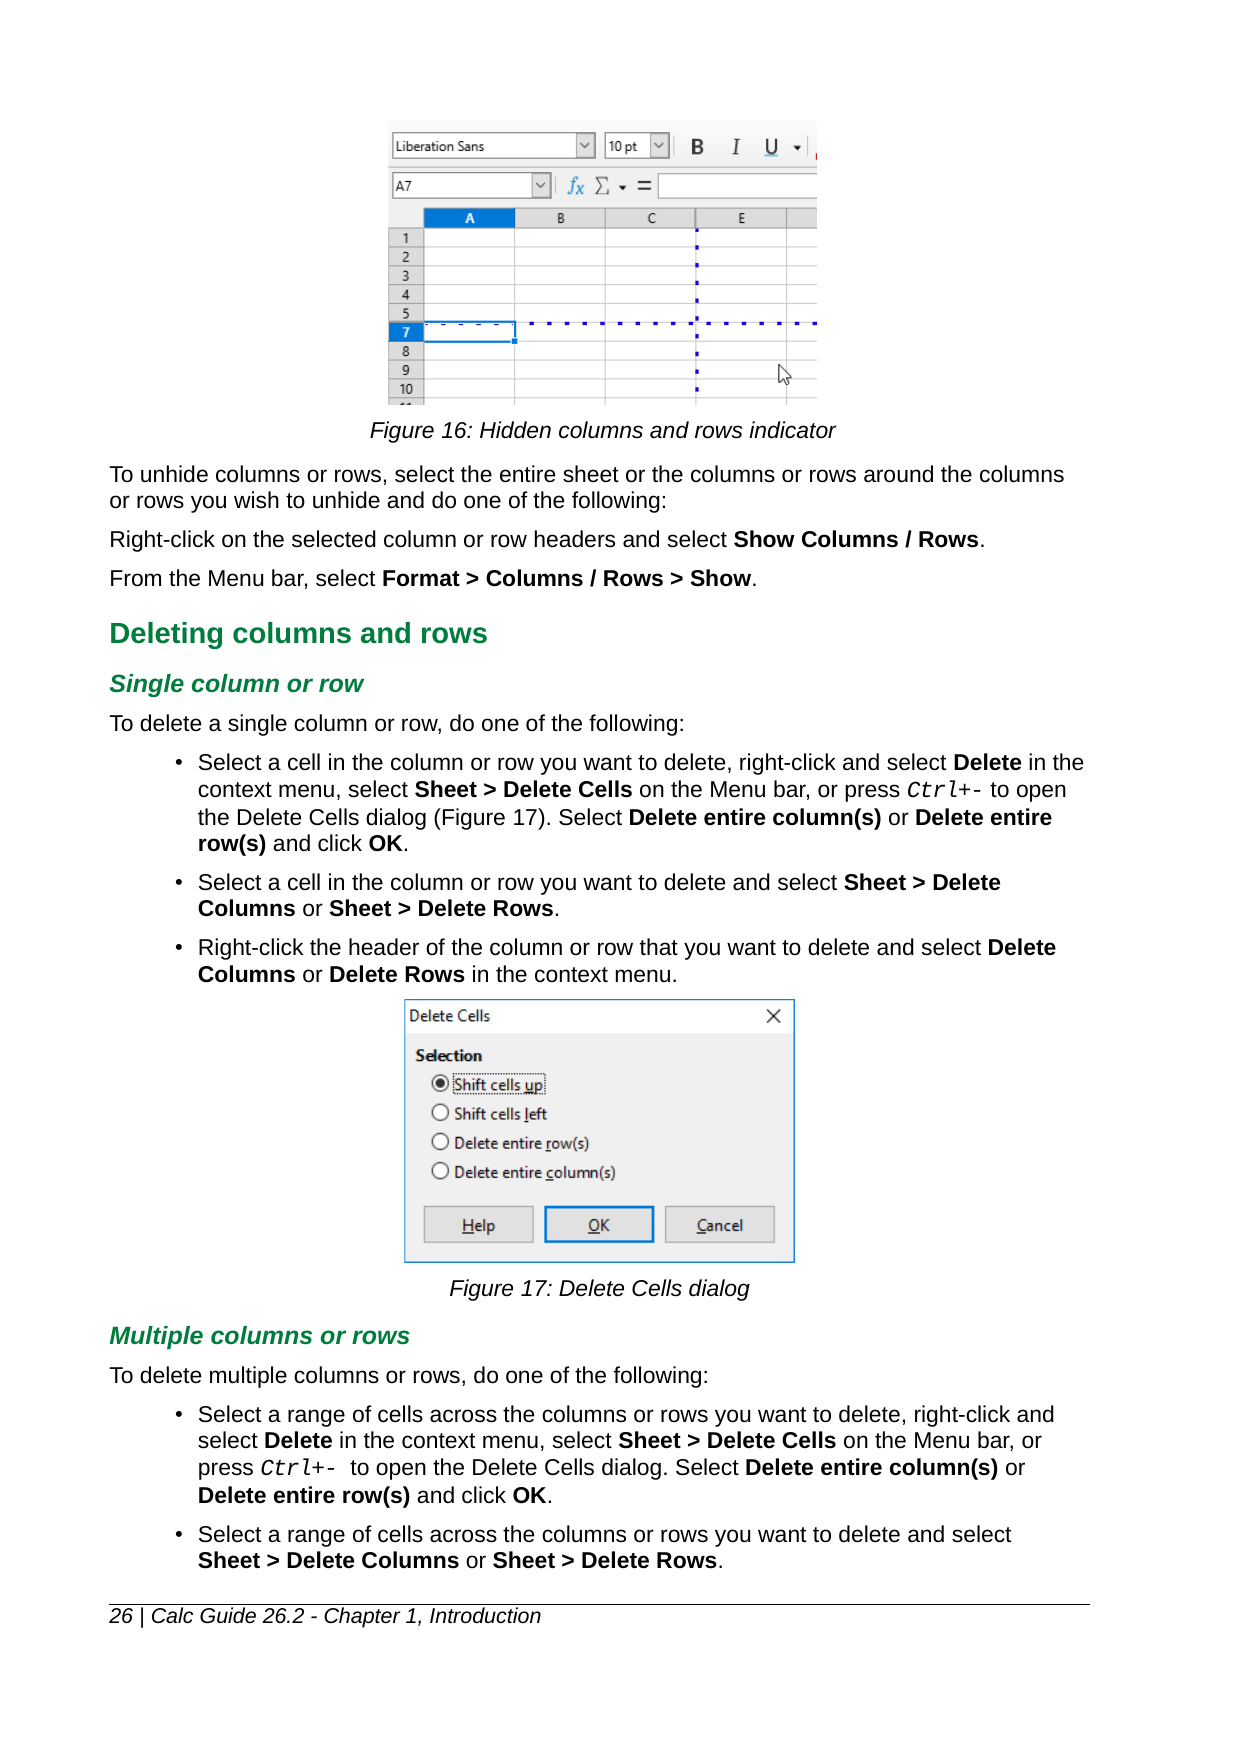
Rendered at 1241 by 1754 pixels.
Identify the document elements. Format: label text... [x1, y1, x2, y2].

picture [388, 121, 817, 405]
list Right-click the header of the column or row that you want to delete and select Delete Columns or Delete Rows in the context menu. [183, 934, 1090, 987]
subtitle Deleting columns and rows [109, 616, 1090, 650]
text Right-click on the selected column or row headers and select Show Columns / Rows. [109, 526, 1090, 552]
text Figure 17: Delete Cells dialog [404, 1275, 795, 1302]
list To delete a single column or row, do one of the following: [109, 710, 1090, 737]
list To delete multiple columns or rows, do one of the following: [109, 1362, 1090, 1388]
list Select a range of cells across the columns or rows you want to delete and select Sheet > Delete Columns or Sheet > Delete Rows. [183, 1521, 1090, 1574]
text To unhide columns or rows, select the entire sheet or the columns or rows around the columns or rows you wish to unhide and do one of the following: [109, 461, 1090, 514]
subtitle Single column or row [109, 669, 1090, 698]
subtitle Multiple columns or rows [109, 1321, 1090, 1350]
picture [404, 999, 795, 1263]
list Select a cell in the column or row you want to delete and select Sheet > Delete Columns or Sheet > Delete Rows. [183, 869, 1090, 922]
text From the Menu bar, select Format > Columns / Rows > Show. [109, 565, 1090, 591]
text Figure 16: Hidden columns and rows indicator [369, 417, 836, 444]
list Select a cell in the column or row you want to delete, right-click and select Delete in the context menu, select Sheet > Delete Cells on the Menu bar, or press Ctrl+- to open the Delete Cells dialog (Figure 17). Select Delete entire column(s) or Delete entire row(s) and click OK. [183, 749, 1090, 857]
list Select a range of cells across the columns or rows you want to delete, right-click and select Delete in the context menu, select Sheet > Delete Cells on the Menu bar, or press Ctrl+- to open the Delete Cells dialog. Select Delete entire column(s) or Delete entire row(s) and click OK. [183, 1401, 1090, 1508]
